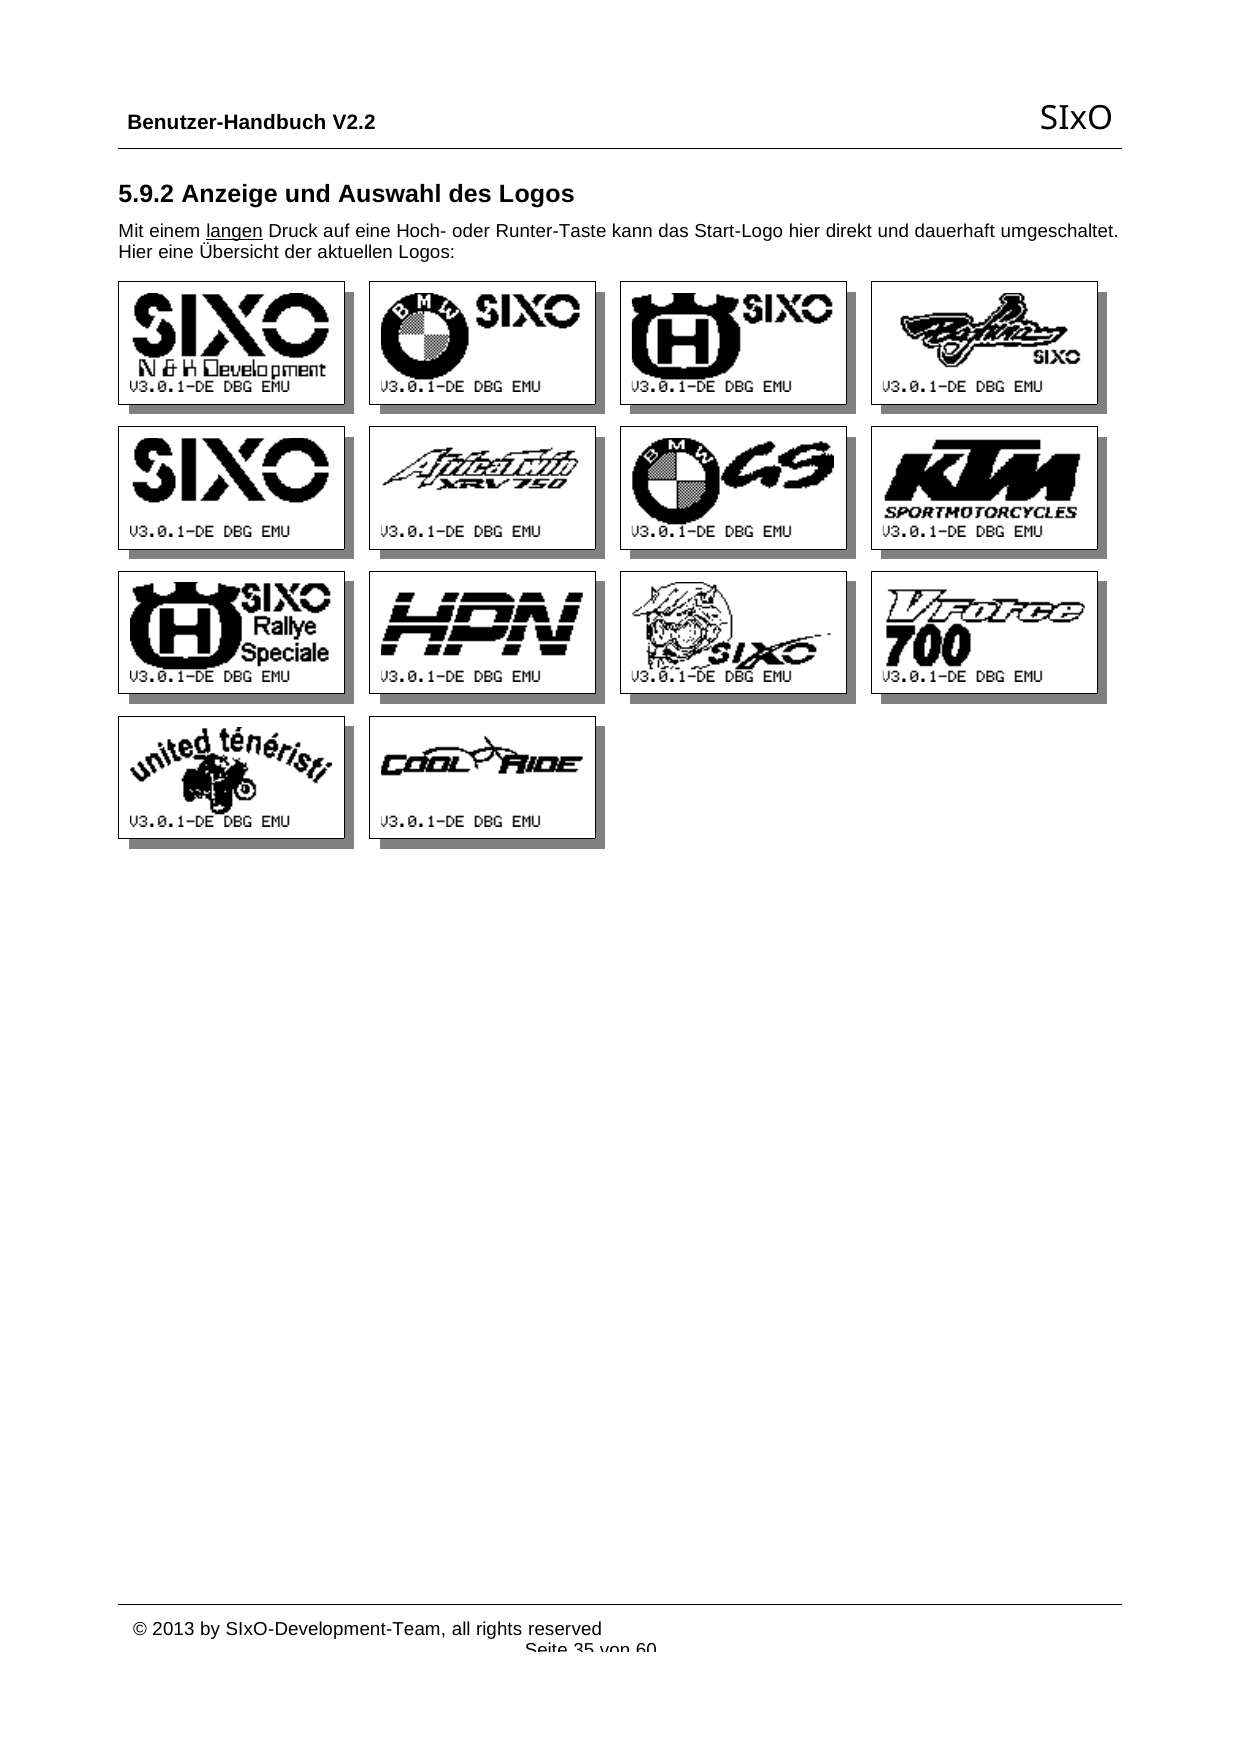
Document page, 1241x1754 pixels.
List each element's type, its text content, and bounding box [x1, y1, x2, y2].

table_header [620, 275, 871, 420]
table_cell [118, 565, 369, 710]
picture [381, 438, 583, 537]
table_cell [118, 420, 369, 565]
table_cell [620, 420, 871, 565]
subtitle Anzeige und Auswahl des Logos [118, 180, 1122, 208]
picture [381, 727, 583, 827]
picture [882, 438, 1085, 537]
picture [130, 438, 332, 537]
picture [631, 582, 834, 682]
table_cell [871, 565, 1122, 710]
table_cell [871, 420, 1122, 565]
table_cell [871, 710, 1122, 854]
table_header [871, 275, 1122, 420]
picture [130, 293, 332, 392]
table_cell [369, 420, 620, 565]
picture [631, 293, 834, 392]
picture [381, 582, 583, 682]
table_cell [118, 710, 369, 854]
picture [882, 582, 1085, 682]
table_cell [620, 565, 871, 710]
picture [130, 582, 332, 682]
picture [130, 727, 332, 827]
picture [631, 438, 834, 537]
table_cell [369, 565, 620, 710]
table_header [118, 275, 369, 420]
table_cell [369, 710, 620, 854]
picture [381, 293, 583, 392]
table_cell [620, 710, 871, 854]
text Mit einem langen Druck auf eine Hoch- oder Runter-Taste kann das Start-Logo hier direkt und dauerhaft umgeschaltet. Hier eine Übersicht der aktuellen Logos: [118, 221, 1122, 263]
table_header [369, 275, 620, 420]
picture [882, 293, 1085, 392]
